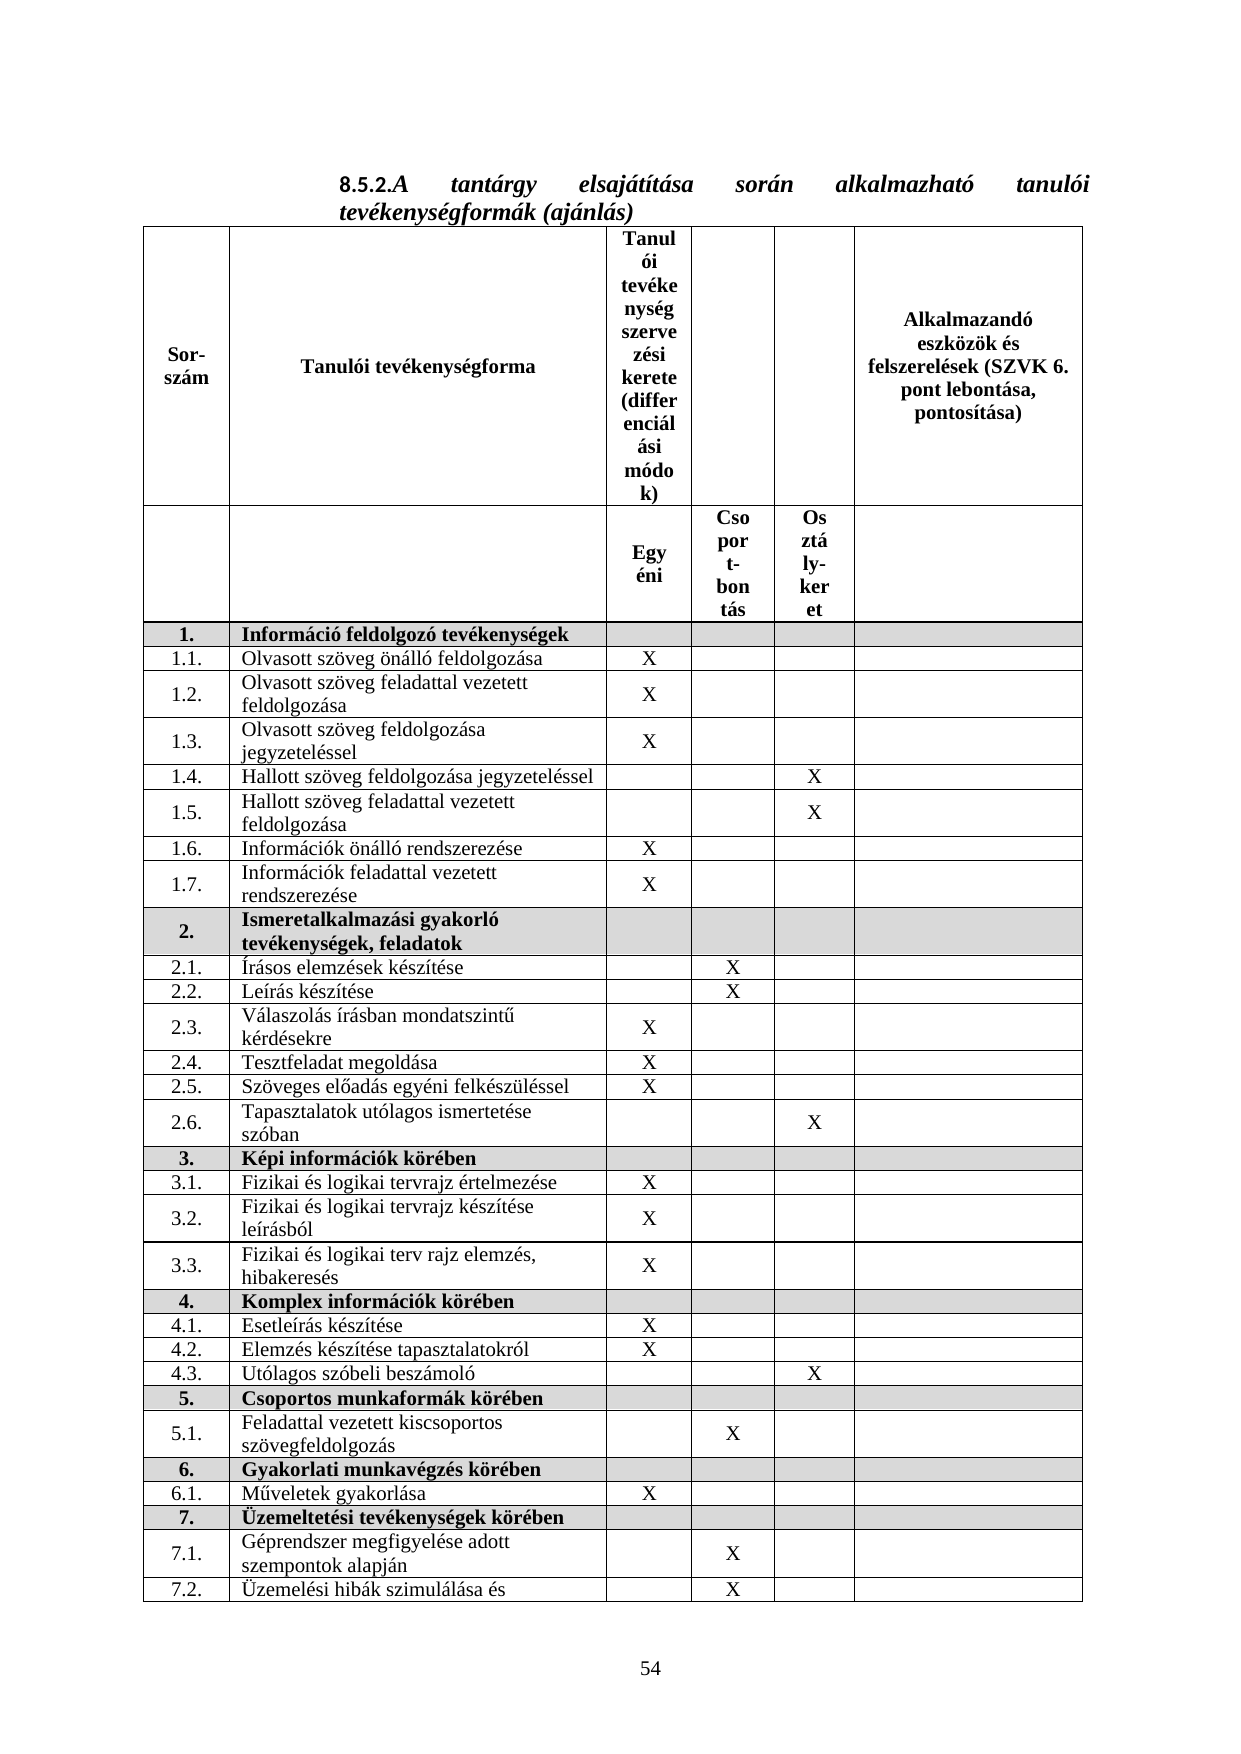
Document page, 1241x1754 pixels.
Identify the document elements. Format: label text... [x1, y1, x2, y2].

table_cell Hallott szöveg feladattal vezetett feldolgozása [230, 790, 606, 836]
table_cell [607, 1147, 691, 1170]
table_cell Üzemeltetési tevékenységek körében [230, 1506, 606, 1529]
table_cell [607, 956, 691, 979]
table_cell [144, 506, 229, 621]
table_cell 2.4. [144, 1051, 229, 1074]
table_cell [775, 1458, 854, 1481]
table_cell X [775, 1100, 854, 1146]
table_cell Olvasott szöveg önálló feldolgozása [230, 647, 606, 670]
table_cell 3. [144, 1147, 229, 1170]
table_cell X [607, 1243, 691, 1289]
table_cell [692, 647, 774, 670]
table_cell [607, 908, 691, 954]
table_cell [692, 1290, 774, 1313]
table_cell [692, 1386, 774, 1409]
table_header Sor-szám [144, 227, 229, 505]
table_cell 1.2. [144, 671, 229, 717]
table_cell [775, 1386, 854, 1409]
table_cell [855, 1506, 1082, 1529]
table_cell [775, 1314, 854, 1337]
table_cell [692, 765, 774, 788]
table_cell X [607, 1171, 691, 1194]
table_cell [775, 908, 854, 954]
table_cell 3.3. [144, 1243, 229, 1289]
table_cell Információk önálló rendszerezése [230, 837, 606, 860]
table_cell X [607, 1482, 691, 1505]
table_cell 4.1. [144, 1314, 229, 1337]
table_cell [855, 1458, 1082, 1481]
table_cell [775, 1075, 854, 1098]
table_cell 2.1. [144, 956, 229, 979]
table_cell [775, 1147, 854, 1170]
table_cell [775, 1411, 854, 1457]
table_cell [855, 1338, 1082, 1361]
table_cell [692, 861, 774, 907]
table_cell X [607, 671, 691, 717]
table_cell Írásos elemzések készítése [230, 956, 606, 979]
table_cell [855, 1314, 1082, 1337]
table_cell Válaszolás írásban mondatszintű kérdésekre [230, 1004, 606, 1050]
table_cell 6.1. [144, 1482, 229, 1505]
table_cell 5.1. [144, 1411, 229, 1457]
table_cell [775, 980, 854, 1003]
table_cell 1.4. [144, 765, 229, 788]
table_cell [775, 671, 854, 717]
table_cell [607, 790, 691, 836]
table_header [775, 227, 854, 505]
table_cell Feladattal vezetett kiscsoportos szövegfeldolgozás [230, 1411, 606, 1457]
table_cell [855, 1100, 1082, 1146]
table_cell [692, 1195, 774, 1241]
table_cell Fizikai és logikai tervrajz értelmezése [230, 1171, 606, 1194]
table_cell Géprendszer megfigyelése adott szempontok alapján [230, 1530, 606, 1577]
table_cell 6. [144, 1458, 229, 1481]
table_cell [775, 1482, 854, 1505]
table_cell Olvasott szöveg feldolgozása jegyzeteléssel [230, 718, 606, 764]
table_header Tanulói tevékenységforma [230, 227, 606, 505]
table_cell [855, 1195, 1082, 1241]
table_cell Információ feldolgozó tevékenységek [230, 623, 606, 646]
table_cell [692, 837, 774, 860]
table_cell Egyéni [607, 506, 691, 621]
table_cell Műveletek gyakorlása [230, 1482, 606, 1505]
table_cell [692, 1051, 774, 1074]
table_cell [775, 837, 854, 860]
table_cell X [607, 1195, 691, 1241]
table_cell 1.7. [144, 861, 229, 907]
table_cell [692, 1004, 774, 1050]
table_cell [775, 1506, 854, 1529]
table_cell 1.6. [144, 837, 229, 860]
table_cell Csoportos munkaformák körében [230, 1386, 606, 1409]
table_cell [855, 1362, 1082, 1385]
table_cell X [607, 861, 691, 907]
table_cell [775, 1195, 854, 1241]
table_cell X [775, 1362, 854, 1385]
table_cell [692, 1171, 774, 1194]
table_cell [855, 908, 1082, 954]
table_cell [855, 837, 1082, 860]
table_cell X [607, 1051, 691, 1074]
table_cell [692, 1243, 774, 1289]
table_cell 4.2. [144, 1338, 229, 1361]
table_cell 2. [144, 908, 229, 954]
table_cell [855, 861, 1082, 907]
table_cell 1.5. [144, 790, 229, 836]
table_cell [855, 1147, 1082, 1170]
table_cell X [692, 980, 774, 1003]
table_cell [607, 1530, 691, 1577]
table_cell [855, 1004, 1082, 1050]
table_cell [855, 718, 1082, 764]
table_cell 1.1. [144, 647, 229, 670]
table_cell [855, 1051, 1082, 1074]
table_cell [775, 1004, 854, 1050]
table_cell Osztály- keret [775, 506, 854, 621]
table_cell [775, 1338, 854, 1361]
table_cell [855, 1386, 1082, 1409]
table_cell 3.2. [144, 1195, 229, 1241]
table_cell [692, 1075, 774, 1098]
table_cell 7. [144, 1506, 229, 1529]
table_cell [692, 1147, 774, 1170]
table_cell [607, 765, 691, 788]
table_header Alkalmazandó eszközök és felszerelések (SZVK 6. pont lebontása, pontosítása) [855, 227, 1082, 505]
table_cell [775, 861, 854, 907]
table_cell Fizikai és logikai tervrajz készítése leírásból [230, 1195, 606, 1241]
table_cell X [607, 1004, 691, 1050]
table_cell Elemzés készítése tapasztalatokról [230, 1338, 606, 1361]
table_cell Csoport- bontás [692, 506, 774, 621]
table_cell [775, 1530, 854, 1577]
table_cell [855, 1530, 1082, 1577]
table_cell Esetleírás készítése [230, 1314, 606, 1337]
table_cell 2.3. [144, 1004, 229, 1050]
table_cell Képi információk körében [230, 1147, 606, 1170]
table_cell 7.1. [144, 1530, 229, 1577]
table_cell [775, 1051, 854, 1074]
table_cell 4.3. [144, 1362, 229, 1385]
table_cell [692, 1100, 774, 1146]
table_cell X [607, 647, 691, 670]
table_cell [855, 1411, 1082, 1457]
table_cell Tapasztalatok utólagos ismertetése szóban [230, 1100, 606, 1146]
table_cell [692, 1506, 774, 1529]
table_cell [855, 790, 1082, 836]
table_cell Leírás készítése [230, 980, 606, 1003]
table_cell [855, 623, 1082, 646]
table_cell Utólagos szóbeli beszámoló [230, 1362, 606, 1385]
table_cell [692, 1314, 774, 1337]
table_cell [855, 980, 1082, 1003]
table_cell X [692, 1578, 774, 1601]
table_cell Fizikai és logikai terv rajz elemzés, hibakeresés [230, 1243, 606, 1289]
table_cell [855, 1075, 1082, 1098]
table_cell 1. [144, 623, 229, 646]
table_cell [855, 647, 1082, 670]
table_cell [607, 1362, 691, 1385]
table_cell X [607, 1314, 691, 1337]
table_cell [607, 980, 691, 1003]
table_cell X [692, 956, 774, 979]
table_cell X [692, 1530, 774, 1577]
table_cell [607, 1386, 691, 1409]
table_cell 4. [144, 1290, 229, 1313]
table_cell [692, 1458, 774, 1481]
table_cell Hallott szöveg feldolgozása jegyzeteléssel [230, 765, 606, 788]
table_cell X [607, 837, 691, 860]
table_cell [855, 506, 1082, 621]
table_cell [855, 1482, 1082, 1505]
table_cell [775, 1171, 854, 1194]
table_cell [775, 1290, 854, 1313]
table_cell 7.2. [144, 1578, 229, 1601]
table_cell X [607, 1075, 691, 1098]
table_cell [692, 718, 774, 764]
table_cell [775, 956, 854, 979]
table_cell [775, 1243, 854, 1289]
table_cell [775, 647, 854, 670]
table_cell [692, 1338, 774, 1361]
table_cell 2.2. [144, 980, 229, 1003]
table_cell [607, 623, 691, 646]
table_cell [692, 1482, 774, 1505]
table_cell Gyakorlati munkavégzés körében [230, 1458, 606, 1481]
list A tantárgy elsajátítása során alkalmazható tanulói tevékenységformák (ajánlás) [133, 171, 1093, 226]
table_cell [775, 1578, 854, 1601]
table_cell Szöveges előadás egyéni felkészüléssel [230, 1075, 606, 1098]
table_cell Komplex információk körében [230, 1290, 606, 1313]
table_cell Ismeretalkalmazási gyakorló tevékenységek, feladatok [230, 908, 606, 954]
table_cell 2.5. [144, 1075, 229, 1098]
table_header Tanulói tevékenység szervezési kerete (differenciálási módok) [607, 227, 691, 505]
table_cell 3.1. [144, 1171, 229, 1194]
table_cell X [692, 1411, 774, 1457]
table_cell [607, 1100, 691, 1146]
table_cell 1.3. [144, 718, 229, 764]
table_cell Információk feladattal vezetett rendszerezése [230, 861, 606, 907]
table_cell [692, 908, 774, 954]
table_cell [855, 671, 1082, 717]
table_cell [607, 1506, 691, 1529]
table_cell [607, 1578, 691, 1601]
table_cell [855, 1243, 1082, 1289]
table_cell [607, 1458, 691, 1481]
table_cell [607, 1411, 691, 1457]
table_cell 5. [144, 1386, 229, 1409]
table_cell [607, 1290, 691, 1313]
table_cell [692, 1362, 774, 1385]
table_cell [775, 623, 854, 646]
table_cell Üzemelési hibák szimulálása és [230, 1578, 606, 1601]
table_cell [855, 1171, 1082, 1194]
table_cell X [775, 790, 854, 836]
table_cell Tesztfeladat megoldása [230, 1051, 606, 1074]
table_cell X [607, 1338, 691, 1361]
table_cell Olvasott szöveg feladattal vezetett feldolgozása [230, 671, 606, 717]
table_cell X [775, 765, 854, 788]
table_cell X [607, 718, 691, 764]
table_cell [692, 671, 774, 717]
table_cell [230, 506, 606, 621]
table_cell [775, 718, 854, 764]
table_cell [692, 790, 774, 836]
table_cell [855, 1578, 1082, 1601]
table_cell [855, 765, 1082, 788]
table_cell [855, 956, 1082, 979]
table_cell [692, 623, 774, 646]
table_cell [855, 1290, 1082, 1313]
table_header [692, 227, 774, 505]
table_cell 2.6. [144, 1100, 229, 1146]
